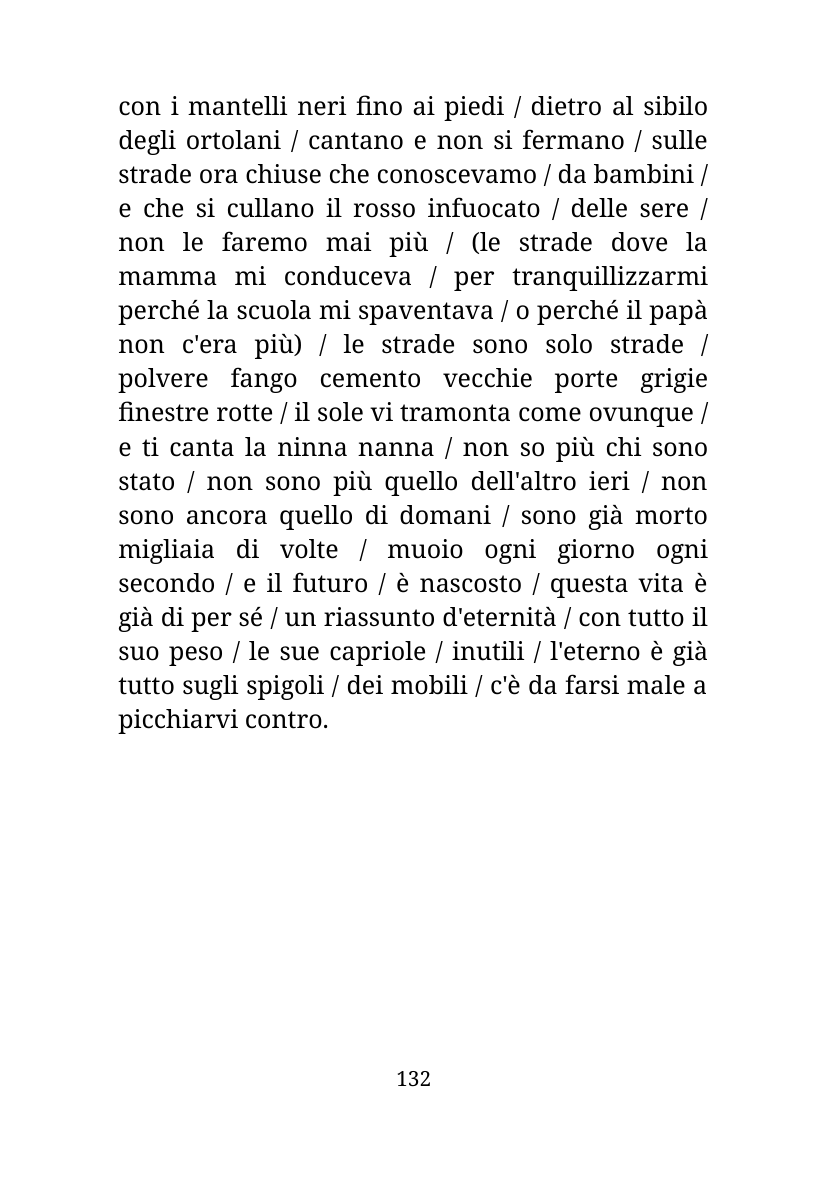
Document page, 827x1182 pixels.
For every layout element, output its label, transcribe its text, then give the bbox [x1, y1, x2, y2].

text con i mantelli neri fino ai piedi / dietro al sibilo degli ortolani / cantano e non si fermano / sulle strade ora chiuse che conoscevamo / da bambini / e che si cullano il rosso infuocato / delle sere / non le faremo mai più / (le strade dove la mamma mi conduceva / per tranquillizzarmi perché la scuola mi spaventava / o perché il papà non c'era più) / le strade sono solo strade / polvere fango cemento vecchie porte grigie finestre rotte / il sole vi tramonta come ovunque / e ti canta la ninna nanna / non so più chi sono stato / non sono più quello dell'altro ieri / non sono ancora quello di domani / sono già morto migliaia di volte / muoio ogni giorno ogni secondo / e il futuro / è nascosto / questa vita è già di per sé / un riassunto d'eternità / con tutto il suo peso / le sue capriole / inutili / l'eterno è già tutto sugli spigoli / dei mobili / c'è da farsi male a picchiarvi contro. [118, 88, 709, 736]
